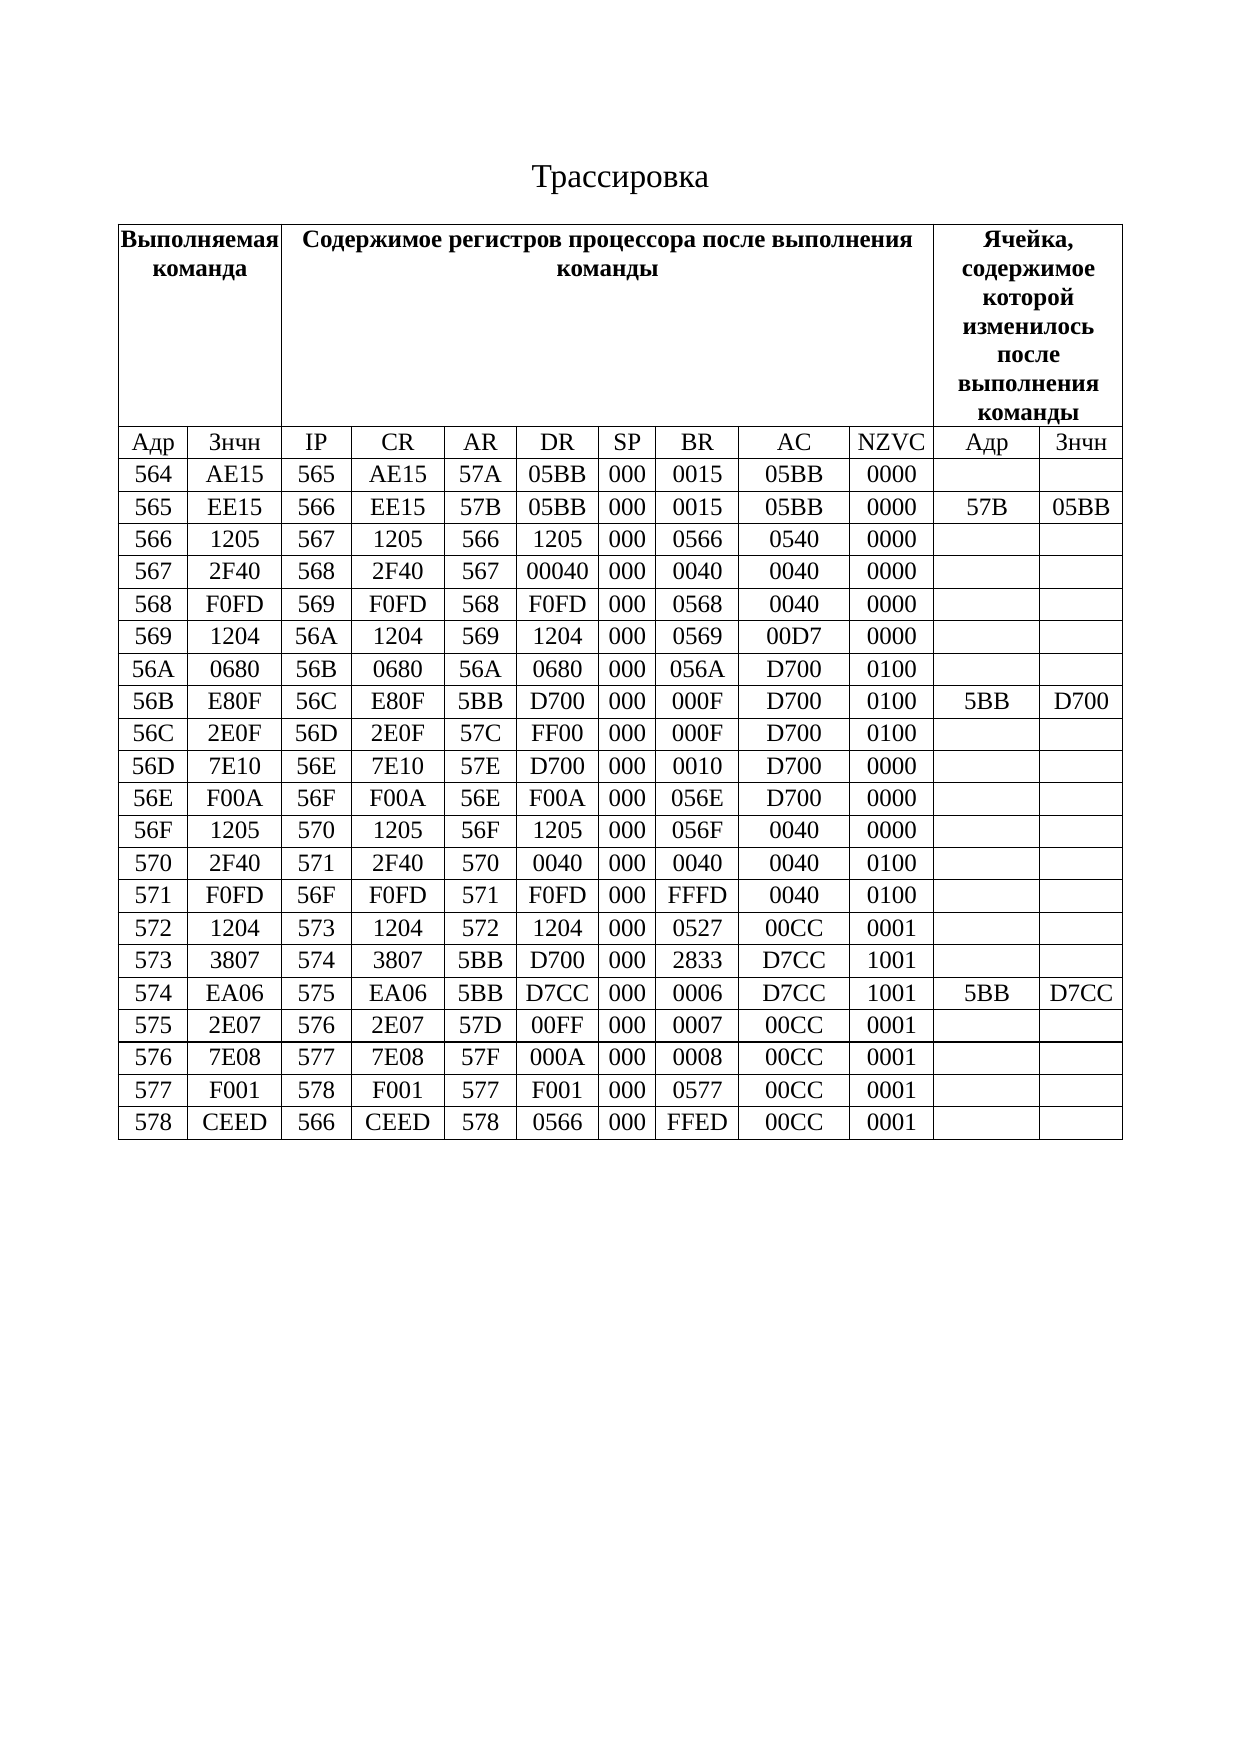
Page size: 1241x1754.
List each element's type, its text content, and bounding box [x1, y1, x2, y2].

table_cell 05BB [739, 459, 849, 491]
table_cell 566 [119, 524, 187, 555]
table_cell 0001 [850, 1043, 933, 1074]
table_cell 568 [282, 556, 351, 588]
table_cell 56E [119, 783, 187, 814]
table_cell F0FD [352, 589, 444, 620]
table_cell 57B [445, 492, 516, 523]
table_cell [1040, 524, 1122, 555]
table_cell 565 [282, 459, 351, 491]
text Трассировка [118, 156, 1122, 195]
table_cell 000 [599, 1043, 655, 1074]
table_cell 0040 [739, 848, 849, 879]
table_cell 0000 [850, 556, 933, 588]
table_cell 0527 [656, 913, 738, 944]
table_cell [934, 848, 1039, 879]
table_cell 56E [445, 783, 516, 814]
table_cell [934, 1043, 1039, 1074]
table_cell [934, 913, 1039, 944]
table_cell 57F [445, 1043, 516, 1074]
table_cell 0015 [656, 492, 738, 523]
table_cell [934, 751, 1039, 782]
table_cell 2E07 [352, 1010, 444, 1041]
table_cell 0000 [850, 589, 933, 620]
table_cell 573 [119, 945, 187, 977]
table_cell 000 [599, 848, 655, 879]
table_cell 1204 [188, 621, 281, 653]
table_cell 56F [445, 816, 516, 847]
table_cell 05BB [517, 492, 598, 523]
table_cell 578 [445, 1107, 516, 1138]
table_cell 000 [599, 524, 655, 555]
table_cell 578 [119, 1107, 187, 1138]
table_cell 0015 [656, 459, 738, 491]
table_cell 570 [445, 848, 516, 879]
table_cell 0001 [850, 913, 933, 944]
table_cell 1205 [188, 816, 281, 847]
table_cell 2F40 [352, 556, 444, 588]
table_cell 0100 [850, 880, 933, 912]
table_cell D7CC [739, 978, 849, 1009]
table_header Выполняемая команда [119, 225, 281, 426]
table_cell 1204 [188, 913, 281, 944]
table_cell [1040, 848, 1122, 879]
table_cell [1040, 556, 1122, 588]
table_cell F001 [517, 1075, 598, 1106]
table_cell 0568 [656, 589, 738, 620]
table_cell 00FF [517, 1010, 598, 1041]
table_cell 05BB [739, 492, 849, 523]
table_cell EE15 [352, 492, 444, 523]
table_cell F0FD [517, 589, 598, 620]
table_cell NZVC [850, 427, 933, 458]
table_cell 0040 [517, 848, 598, 879]
table_cell D700 [739, 686, 849, 717]
table_cell [934, 783, 1039, 814]
table_cell [1040, 1043, 1122, 1074]
table_cell 00CC [739, 1043, 849, 1074]
table_cell [1040, 459, 1122, 491]
table_cell 56C [119, 719, 187, 750]
table_cell F0FD [352, 880, 444, 912]
table_cell 000 [599, 1075, 655, 1106]
table_cell 567 [119, 556, 187, 588]
table_cell [934, 589, 1039, 620]
table_cell 568 [119, 589, 187, 620]
table_cell 5BB [934, 686, 1039, 717]
table_cell 000 [599, 1107, 655, 1138]
table_cell F001 [188, 1075, 281, 1106]
table_cell 56B [119, 686, 187, 717]
table_cell 570 [119, 848, 187, 879]
table_cell 00D7 [739, 621, 849, 653]
table_cell 56C [282, 686, 351, 717]
table_cell CR [352, 427, 444, 458]
table_cell 0577 [656, 1075, 738, 1106]
table_cell 1001 [850, 978, 933, 1009]
table_cell 000 [599, 459, 655, 491]
table_cell 5BB [445, 945, 516, 977]
table_cell 05BB [517, 459, 598, 491]
table_cell 570 [282, 816, 351, 847]
table_cell 0000 [850, 751, 933, 782]
table_cell EE15 [188, 492, 281, 523]
table_cell 000 [599, 880, 655, 912]
table_cell [1040, 783, 1122, 814]
table_cell 0001 [850, 1010, 933, 1041]
table_cell 0040 [739, 556, 849, 588]
table_cell 2E0F [352, 719, 444, 750]
table_cell 000 [599, 913, 655, 944]
table_cell [1040, 1075, 1122, 1106]
table_cell [934, 816, 1039, 847]
table_cell [1040, 654, 1122, 685]
table_cell 57C [445, 719, 516, 750]
table_cell 000 [599, 654, 655, 685]
table_cell 0007 [656, 1010, 738, 1041]
table_cell 000 [599, 719, 655, 750]
table_cell 56A [445, 654, 516, 685]
table_cell 056F [656, 816, 738, 847]
table_cell D700 [517, 686, 598, 717]
table_cell 0040 [739, 880, 849, 912]
table_cell E80F [352, 686, 444, 717]
table_cell 1205 [188, 524, 281, 555]
table_cell 2F40 [188, 556, 281, 588]
table_cell 000 [599, 686, 655, 717]
table_cell Адр [119, 427, 187, 458]
table_cell 1205 [352, 524, 444, 555]
table_cell 577 [445, 1075, 516, 1106]
table_cell 5BB [445, 686, 516, 717]
table_cell D700 [739, 751, 849, 782]
table_cell 2833 [656, 945, 738, 977]
table_cell 0100 [850, 848, 933, 879]
table_cell 0680 [517, 654, 598, 685]
table_cell F00A [517, 783, 598, 814]
table_header Ячейка, содержимое которой изменилось после выполнения команды [934, 225, 1122, 426]
table_cell 0040 [656, 848, 738, 879]
table_cell [934, 1010, 1039, 1041]
table_cell 0000 [850, 492, 933, 523]
table_cell 0001 [850, 1107, 933, 1138]
table_cell D7CC [739, 945, 849, 977]
table_cell 0040 [656, 556, 738, 588]
table_cell 2F40 [188, 848, 281, 879]
table_cell 00CC [739, 913, 849, 944]
table_cell F001 [352, 1075, 444, 1106]
table_cell 7E08 [188, 1043, 281, 1074]
table_cell 0566 [656, 524, 738, 555]
table_cell [1040, 945, 1122, 977]
table_cell Адр [934, 427, 1039, 458]
table_cell 1205 [352, 816, 444, 847]
table_cell 0680 [188, 654, 281, 685]
table_cell 56F [119, 816, 187, 847]
table_cell 000 [599, 816, 655, 847]
table_cell 578 [282, 1075, 351, 1106]
table_cell [934, 621, 1039, 653]
table_cell 576 [119, 1043, 187, 1074]
table_cell D700 [517, 751, 598, 782]
table_cell 575 [119, 1010, 187, 1041]
table_cell 571 [445, 880, 516, 912]
table_cell 0100 [850, 719, 933, 750]
table_cell 000 [599, 783, 655, 814]
table_cell 056E [656, 783, 738, 814]
table_cell 0680 [352, 654, 444, 685]
table_cell 1204 [352, 913, 444, 944]
table_cell 1001 [850, 945, 933, 977]
table_cell [1040, 913, 1122, 944]
table_cell 000F [656, 719, 738, 750]
table_cell DR [517, 427, 598, 458]
table_cell 56B [282, 654, 351, 685]
table_cell EA06 [188, 978, 281, 1009]
table_cell 57D [445, 1010, 516, 1041]
table_cell D7CC [1040, 978, 1122, 1009]
table_cell D7CC [517, 978, 598, 1009]
table_cell 572 [445, 913, 516, 944]
table_cell 2F40 [352, 848, 444, 879]
table_cell 1205 [517, 524, 598, 555]
table_cell [1040, 880, 1122, 912]
table_cell [1040, 719, 1122, 750]
table_cell 56D [119, 751, 187, 782]
table_cell 571 [119, 880, 187, 912]
table_cell AR [445, 427, 516, 458]
table_cell 0000 [850, 524, 933, 555]
table_cell 569 [282, 589, 351, 620]
table_cell 000 [599, 945, 655, 977]
table_cell F0FD [517, 880, 598, 912]
table_cell 576 [282, 1010, 351, 1041]
table_cell 056A [656, 654, 738, 685]
table_cell D700 [517, 945, 598, 977]
table_cell Знчн [1040, 427, 1122, 458]
table_cell 566 [445, 524, 516, 555]
table_cell 0569 [656, 621, 738, 653]
table_cell SP [599, 427, 655, 458]
table_cell 1204 [352, 621, 444, 653]
table_cell 572 [119, 913, 187, 944]
table_cell 000 [599, 492, 655, 523]
table_cell 571 [282, 848, 351, 879]
table_cell [1040, 816, 1122, 847]
table_cell [934, 1107, 1039, 1138]
table_cell BR [656, 427, 738, 458]
table_cell IP [282, 427, 351, 458]
table_cell 0566 [517, 1107, 598, 1138]
table_cell AE15 [352, 459, 444, 491]
table_cell 3807 [188, 945, 281, 977]
table_cell 564 [119, 459, 187, 491]
table_cell F00A [188, 783, 281, 814]
table_cell 0540 [739, 524, 849, 555]
table_cell Знчн [188, 427, 281, 458]
table_cell 574 [282, 945, 351, 977]
table_cell 1204 [517, 621, 598, 653]
table_cell D700 [739, 783, 849, 814]
table_cell 574 [119, 978, 187, 1009]
table_cell 56D [282, 719, 351, 750]
table_cell 5BB [934, 978, 1039, 1009]
table_cell 00CC [739, 1010, 849, 1041]
table_cell 567 [445, 556, 516, 588]
table_cell 000 [599, 589, 655, 620]
table_cell [1040, 751, 1122, 782]
table_cell 000A [517, 1043, 598, 1074]
table_cell 0000 [850, 816, 933, 847]
table_cell AE15 [188, 459, 281, 491]
table_cell [934, 524, 1039, 555]
table_cell 573 [282, 913, 351, 944]
table_cell E80F [188, 686, 281, 717]
table_cell 565 [119, 492, 187, 523]
table_cell 575 [282, 978, 351, 1009]
table_cell 00040 [517, 556, 598, 588]
table_cell 0008 [656, 1043, 738, 1074]
table_cell [934, 1075, 1039, 1106]
table_cell F0FD [188, 589, 281, 620]
table_cell 569 [119, 621, 187, 653]
table_cell 000 [599, 751, 655, 782]
table_cell 1204 [517, 913, 598, 944]
table_cell 567 [282, 524, 351, 555]
table_cell 3807 [352, 945, 444, 977]
table_cell 7Е10 [188, 751, 281, 782]
table_cell F0FD [188, 880, 281, 912]
table_cell [1040, 589, 1122, 620]
table_cell [1040, 621, 1122, 653]
table_cell D700 [1040, 686, 1122, 717]
table_cell 57B [934, 492, 1039, 523]
table_cell 56F [282, 783, 351, 814]
table_cell 2E0F [188, 719, 281, 750]
table_cell [934, 654, 1039, 685]
table_cell 000 [599, 621, 655, 653]
table_header Содержимое регистров процессора после выполнения команды [282, 225, 933, 426]
table_cell 57E [445, 751, 516, 782]
table_cell 0000 [850, 621, 933, 653]
table_cell D700 [739, 719, 849, 750]
table_cell 000F [656, 686, 738, 717]
table_cell 56F [282, 880, 351, 912]
table_cell 568 [445, 589, 516, 620]
table_cell FFFD [656, 880, 738, 912]
table_cell 0000 [850, 783, 933, 814]
table_cell [934, 719, 1039, 750]
table_cell CEED [188, 1107, 281, 1138]
table_cell 577 [282, 1043, 351, 1074]
table_cell 00CC [739, 1107, 849, 1138]
table_cell 05BB [1040, 492, 1122, 523]
table_cell 0010 [656, 751, 738, 782]
table_cell F00A [352, 783, 444, 814]
table_cell CEED [352, 1107, 444, 1138]
table_cell [934, 459, 1039, 491]
table_cell 7Е10 [352, 751, 444, 782]
table_cell 000 [599, 1010, 655, 1041]
table_cell 0040 [739, 816, 849, 847]
table_cell AC [739, 427, 849, 458]
table_cell EA06 [352, 978, 444, 1009]
table_cell D700 [739, 654, 849, 685]
table_cell 00CC [739, 1075, 849, 1106]
table_cell 56A [282, 621, 351, 653]
table_cell [1040, 1010, 1122, 1041]
table_cell FF00 [517, 719, 598, 750]
table_cell 000 [599, 556, 655, 588]
table_cell FFED [656, 1107, 738, 1138]
table_cell 56A [119, 654, 187, 685]
table_cell [934, 880, 1039, 912]
table_cell 566 [282, 492, 351, 523]
table_cell [1040, 1107, 1122, 1138]
table_cell 2E07 [188, 1010, 281, 1041]
table_cell 5BB [445, 978, 516, 1009]
table_cell [934, 556, 1039, 588]
table_cell 0001 [850, 1075, 933, 1106]
table_cell 000 [599, 978, 655, 1009]
table_cell 0000 [850, 459, 933, 491]
table_cell 569 [445, 621, 516, 653]
table_cell 0006 [656, 978, 738, 1009]
table_cell 56E [282, 751, 351, 782]
table_cell 0100 [850, 654, 933, 685]
table_cell 577 [119, 1075, 187, 1106]
table_cell 7E08 [352, 1043, 444, 1074]
table_cell 0100 [850, 686, 933, 717]
table_cell 1205 [517, 816, 598, 847]
table_cell 0040 [739, 589, 849, 620]
table_cell 566 [282, 1107, 351, 1138]
table_cell 57A [445, 459, 516, 491]
table_cell [934, 945, 1039, 977]
